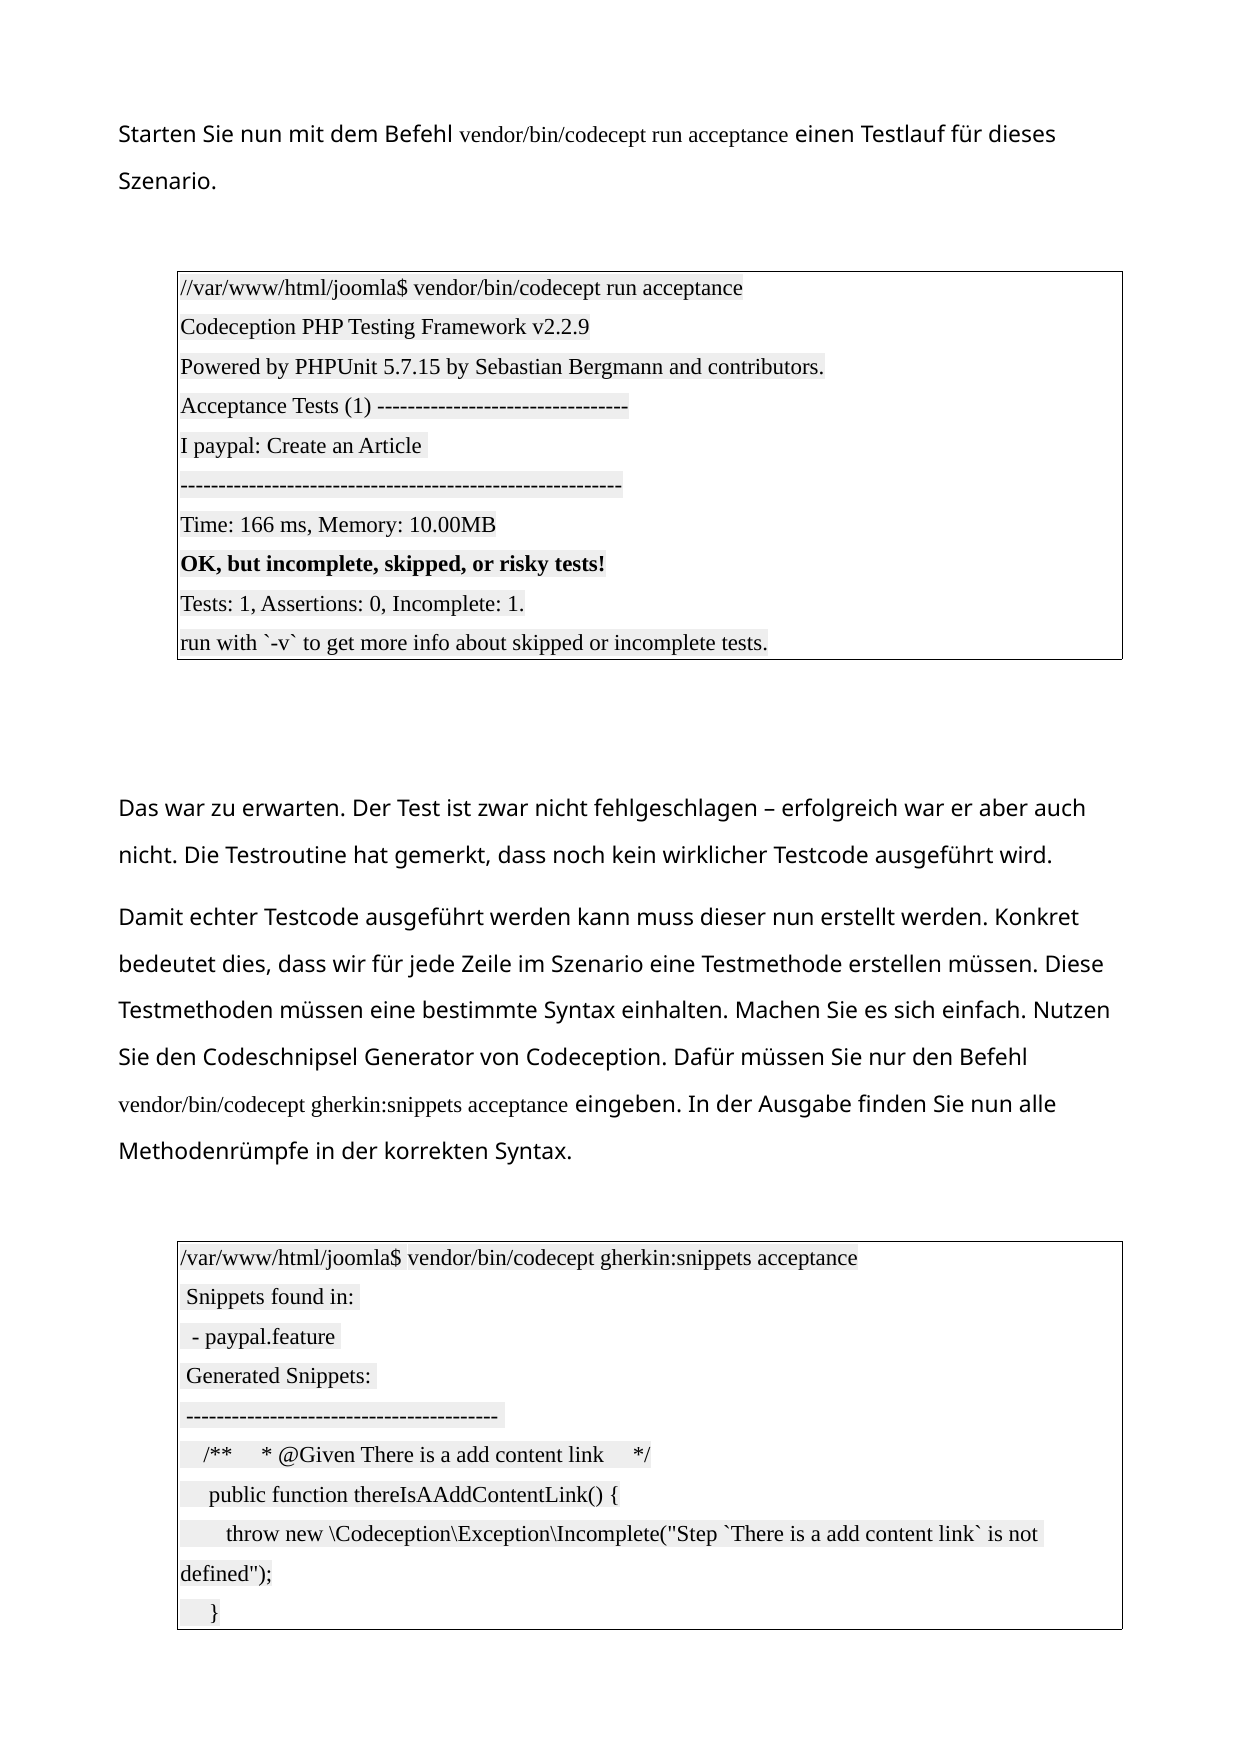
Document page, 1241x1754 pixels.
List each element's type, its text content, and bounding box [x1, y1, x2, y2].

text //var/www/html/joomla$ vendor/bin/codecept run acceptance Codeception PHP Testing Framework v2.2.9 Powered by PHPUnit 5.7.15 by Sebastian Bergmann and contributors. Acceptance Tests (1) --------------------------------- I paypal: Create an Article ---------------------------------------------------------- Time: 166 ms, Memory: 10.00MB OK, but incomplete, skipped, or risky tests! Tests: 1, Assertions: 0, Incomplete: 1. run with `-v` to get more info about skipped or incomplete tests. [178, 272, 1122, 659]
text Damit echter Testcode ausgeführt werden kann muss dieser nun erstellt werden. Konkret bedeutet dies, dass wir für jede Zeile im Szenario eine Testmethode erstellen müssen. Diese Testmethoden müssen eine bestimmte Syntax einhalten. Machen Sie es sich einfach. Nutzen Sie den Codeschnipsel Generator von Codeception. Dafür müssen Sie nur den Befehl vendor/bin/codecept gherkin:snippets acceptance eingeben. In der Ausgabe finden Sie nun alle Methodenrümpfe in der korrekten Syntax. [118, 901, 1122, 1166]
text /var/www/html/joomla$ vendor/bin/codecept gherkin:snippets acceptance Snippets found in: - paypal.feature Generated Snippets: ----------------------------------------- /** * @Given There is a add content link */ public function thereIsAAddContentLink() { throw new \Codeception\Exception\Incomplete("Step `There is a add content link` is not defined"); } [178, 1242, 1122, 1629]
text Das war zu erwarten. Der Test ist zwar nicht fehlgeschlagen – erfolgreich war er aber auch nicht. Die Testroutine hat gemerkt, dass noch kein wirklicher Testcode ausgeführt wird. [118, 792, 1122, 870]
text Starten Sie nun mit dem Befehl vendor/bin/codecept run acceptance einen Testlauf für dieses Szenario. [118, 118, 1122, 196]
